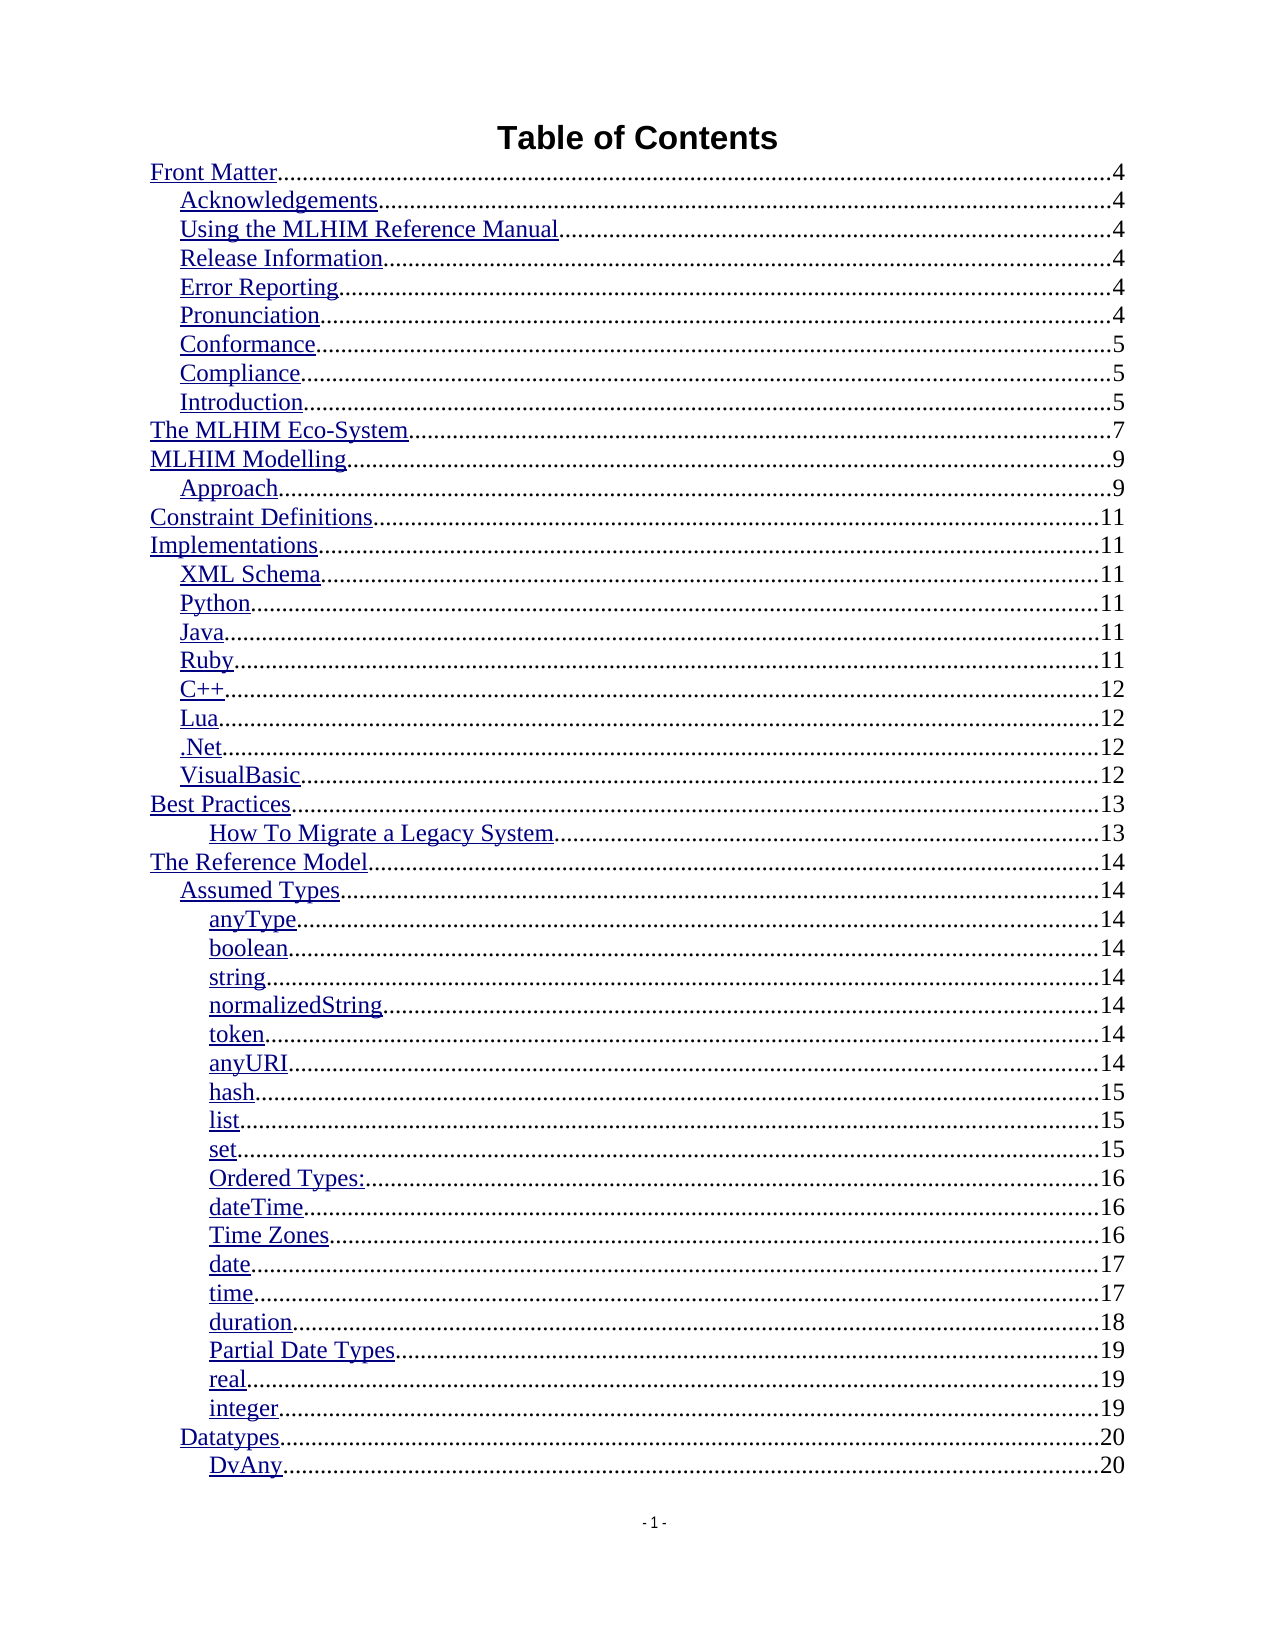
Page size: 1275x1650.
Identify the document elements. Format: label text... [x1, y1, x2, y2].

text Approach 9 [179, 473, 1125, 502]
text Acknowledgements 4 [179, 185, 1125, 214]
text boolean 14 [209, 933, 1125, 962]
subtitle Table of Contents [150, 118, 1125, 157]
text normalizedString 14 [209, 990, 1125, 1019]
text dateTime 16 [209, 1192, 1125, 1220]
text Assumed Types 14 [179, 875, 1125, 904]
text hash 15 [209, 1077, 1125, 1105]
text VisualBasic 12 [179, 760, 1125, 789]
text Compliance 5 [179, 358, 1125, 387]
text Datatypes 20 [179, 1422, 1125, 1450]
text anyType 14 [209, 904, 1125, 933]
text time 17 [209, 1278, 1125, 1307]
text How To Migrate a Legacy System 13 [209, 818, 1125, 847]
text Ruby 11 [179, 645, 1125, 674]
text real 19 [209, 1364, 1125, 1393]
text Ordered Types: 16 [209, 1163, 1125, 1192]
text Front Matter 4 [150, 157, 1125, 185]
text Introduction 5 [179, 387, 1125, 415]
text XML Schema 11 [179, 559, 1125, 588]
text .Net 12 [179, 732, 1125, 760]
text Python 11 [179, 588, 1125, 617]
text Lua 12 [179, 703, 1125, 732]
text Partial Date Types 19 [209, 1335, 1125, 1364]
text Using the MLHIM Reference Manual 4 [179, 214, 1125, 243]
text C++ 12 [179, 674, 1125, 703]
text Error Reporting 4 [179, 272, 1125, 300]
text Implementations 11 [150, 530, 1125, 559]
text MLHIM Modelling 9 [150, 444, 1125, 473]
text Time Zones 16 [209, 1220, 1125, 1249]
text Pronunciation 4 [179, 300, 1125, 329]
text Constraint Definitions 11 [150, 502, 1125, 530]
text token 14 [209, 1019, 1125, 1048]
text Java 11 [179, 617, 1125, 645]
text DvAny 20 [209, 1450, 1125, 1479]
text set 15 [209, 1134, 1125, 1163]
text Release Information 4 [179, 243, 1125, 272]
text anyURI 14 [209, 1048, 1125, 1077]
text duration 18 [209, 1307, 1125, 1335]
text list 15 [209, 1105, 1125, 1134]
text date 17 [209, 1249, 1125, 1278]
text Best Practices 13 [150, 789, 1125, 818]
text string 14 [209, 962, 1125, 990]
text The Reference Model 14 [150, 847, 1125, 875]
text The MLHIM Eco-System 7 [150, 415, 1125, 444]
text integer 19 [209, 1393, 1125, 1422]
text Conformance 5 [179, 329, 1125, 358]
